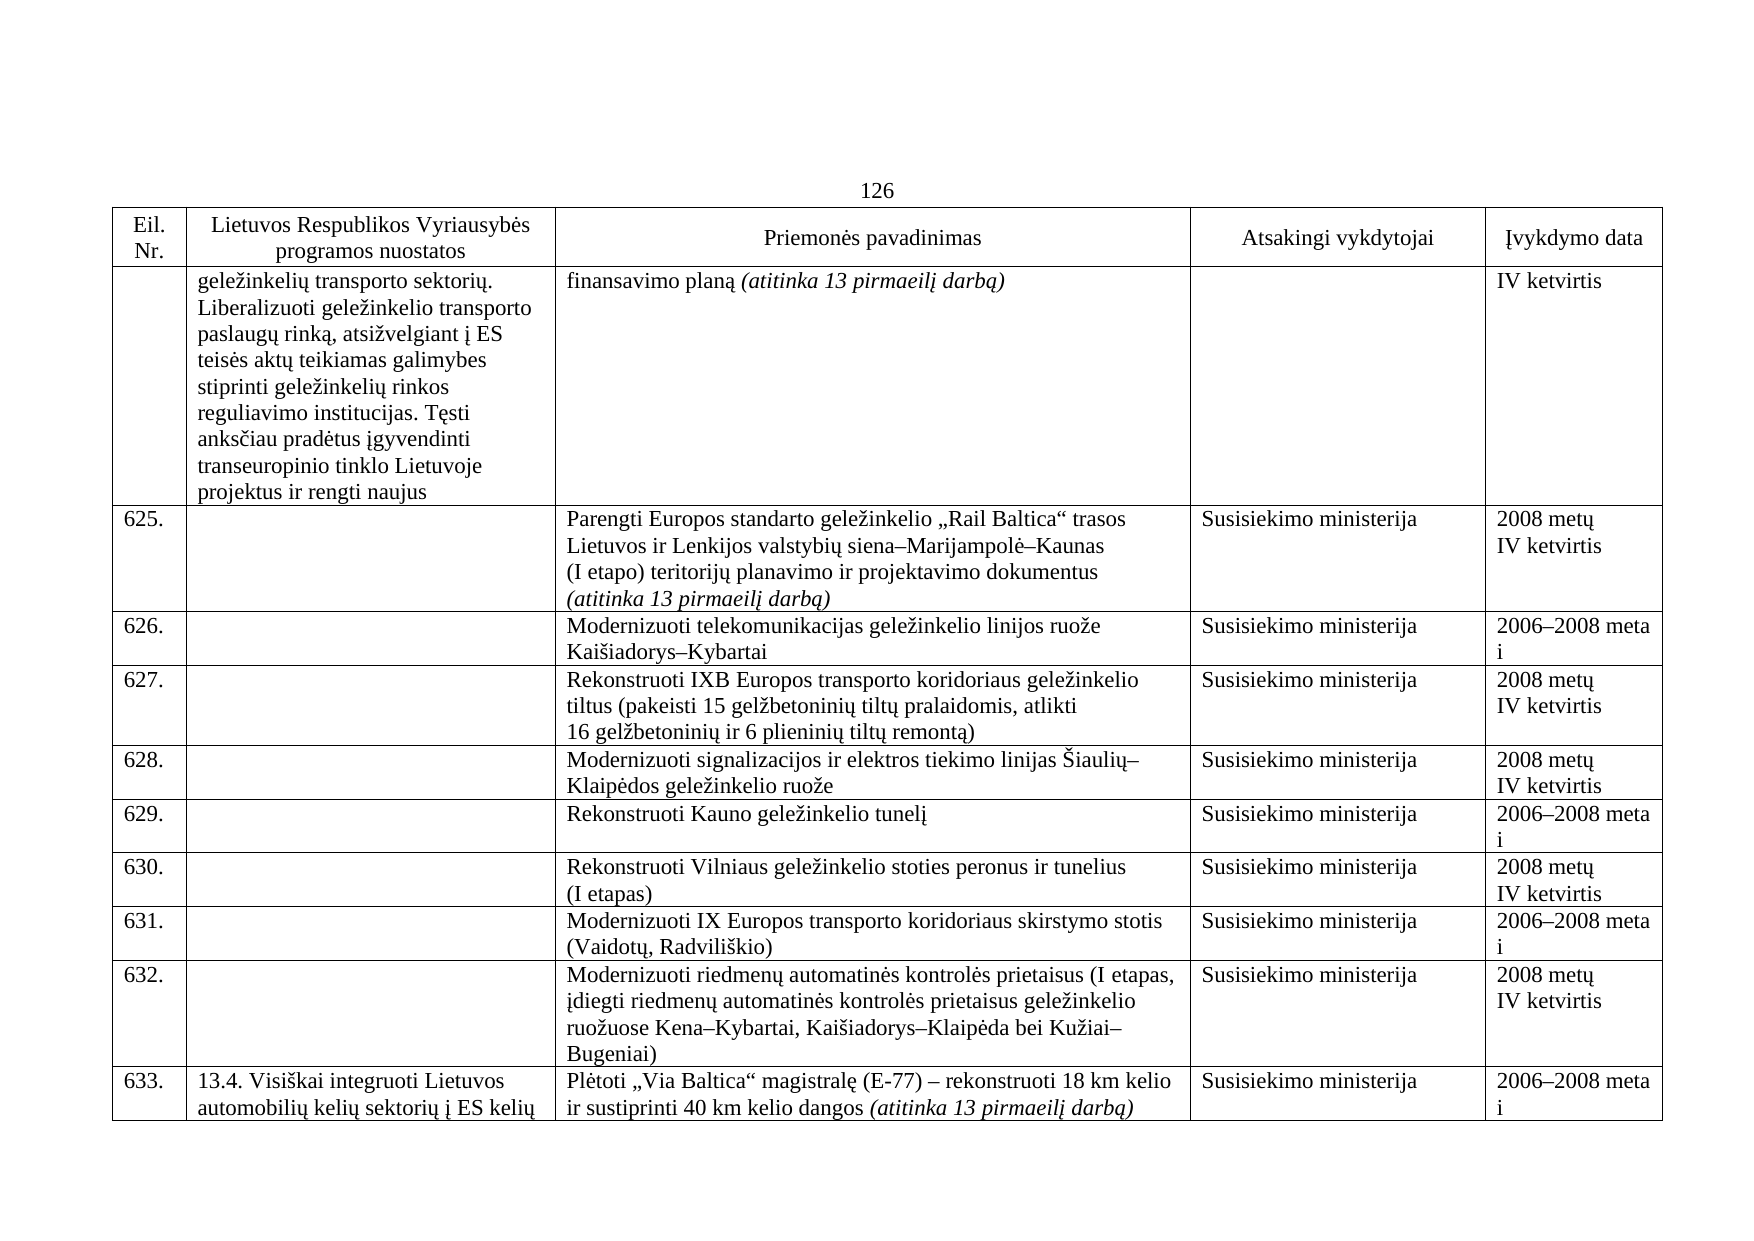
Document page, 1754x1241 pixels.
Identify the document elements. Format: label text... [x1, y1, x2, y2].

table_cell Plėtoti „Via Baltica“ magistralę (E-77) – rekonstruoti 18 km kelio ir sustiprinti 40 km kelio dangos (atitinka 13 pirmaeilį darbą) [556, 1067, 1190, 1120]
table_cell Parengti Europos standarto geležinkelio „Rail Baltica“ trasos Lietuvos ir Lenkijos valstybių siena–Marijampolė–Kaunas (I etapo) teritorijų planavimo ir projektavimo dokumentus (atitinka 13 pirmaeilį darbą) [556, 506, 1190, 611]
table_header Atsakingi vykdytojai [1191, 208, 1485, 266]
table_cell 2008 metų IV ketvirtis [1486, 506, 1662, 611]
table_cell [187, 853, 555, 906]
table_cell 2008 metų IV ketvirtis [1486, 746, 1662, 798]
table_header Priemonės pavadinimas [556, 208, 1190, 266]
table_cell [187, 746, 555, 798]
table_cell [187, 506, 555, 611]
table_cell Susisiekimo ministerija [1191, 612, 1485, 665]
table_cell Modernizuoti telekomunikacijas geležinkelio linijos ruože Kaišiadorys–Kybartai [556, 612, 1190, 665]
table_cell [113, 267, 186, 504]
table_cell 630. [113, 853, 186, 906]
table_cell 632. [113, 961, 186, 1066]
table_cell 633. [113, 1067, 186, 1120]
table_cell 2006–2008 metai [1486, 800, 1662, 852]
table_cell 2008 metų IV ketvirtis [1486, 853, 1662, 906]
table_cell 629. [113, 800, 186, 852]
table_cell finansavimo planą (atitinka 13 pirmaeilį darbą) [556, 267, 1190, 504]
table_cell Susisiekimo ministerija [1191, 666, 1485, 745]
table_header Eil. Nr. [113, 208, 186, 266]
table_cell [187, 800, 555, 852]
table_cell geležinkelių transporto sektorių. Liberalizuoti geležinkelio transporto paslaugų rinką, atsižvelgiant į ES teisės aktų teikiamas galimybes stiprinti geležinkelių rinkos reguliavimo institucijas. Tęsti anksčiau pradėtus įgyvendinti transeuropinio tinklo Lietuvoje projektus ir rengti naujus [187, 267, 555, 504]
table_cell [187, 961, 555, 1066]
table_cell IV ketvirtis [1486, 267, 1662, 504]
table_cell Susisiekimo ministerija [1191, 746, 1485, 798]
table_cell [1191, 267, 1485, 504]
table_cell [187, 907, 555, 960]
table_cell Modernizuoti riedmenų automatinės kontrolės prietaisus (I etapas, įdiegti riedmenų automatinės kontrolės prietaisus geležinkelio ruožuose Kena–Kybartai, Kaišiadorys–Klaipėda bei Kužiai–Bugeniai) [556, 961, 1190, 1066]
table_cell 2008 metų IV ketvirtis [1486, 961, 1662, 1066]
table_header Lietuvos Respublikos Vyriausybės programos nuostatos [187, 208, 555, 266]
table_cell Susisiekimo ministerija [1191, 961, 1485, 1066]
table_cell Susisiekimo ministerija [1191, 506, 1485, 611]
table_cell 626. [113, 612, 186, 665]
table_cell 628. [113, 746, 186, 798]
table_cell [187, 612, 555, 665]
table_cell 2006–2008 metai [1486, 1067, 1662, 1120]
table_cell [187, 666, 555, 745]
table_cell 627. [113, 666, 186, 745]
table_cell 631. [113, 907, 186, 960]
table_header Įvykdymo data [1486, 208, 1662, 266]
table_cell Modernizuoti IX Europos transporto koridoriaus skirstymo stotis (Vaidotų, Radviliškio) [556, 907, 1190, 960]
table_cell Susisiekimo ministerija [1191, 1067, 1485, 1120]
table_cell 13.4. Visiškai integruoti Lietuvos automobilių kelių sektorių į ES kelių [187, 1067, 555, 1120]
table_cell Susisiekimo ministerija [1191, 800, 1485, 852]
table_cell Susisiekimo ministerija [1191, 907, 1485, 960]
table_cell Rekonstruoti Vilniaus geležinkelio stoties peronus ir tunelius (I etapas) [556, 853, 1190, 906]
table_cell 625. [113, 506, 186, 611]
table_cell Modernizuoti signalizacijos ir elektros tiekimo linijas Šiaulių–Klaipėdos geležinkelio ruože [556, 746, 1190, 798]
table_cell 2006–2008 metai [1486, 907, 1662, 960]
table_cell Rekonstruoti IXB Europos transporto koridoriaus geležinkelio tiltus (pakeisti 15 gelžbetoninių tiltų pralaidomis, atlikti 16 gelžbetoninių ir 6 plieninių tiltų remontą) [556, 666, 1190, 745]
table_cell 2008 metų IV ketvirtis [1486, 666, 1662, 745]
table_cell Rekonstruoti Kauno geležinkelio tunelį [556, 800, 1190, 852]
table_cell 2006–2008 metai [1486, 612, 1662, 665]
table_cell Susisiekimo ministerija [1191, 853, 1485, 906]
